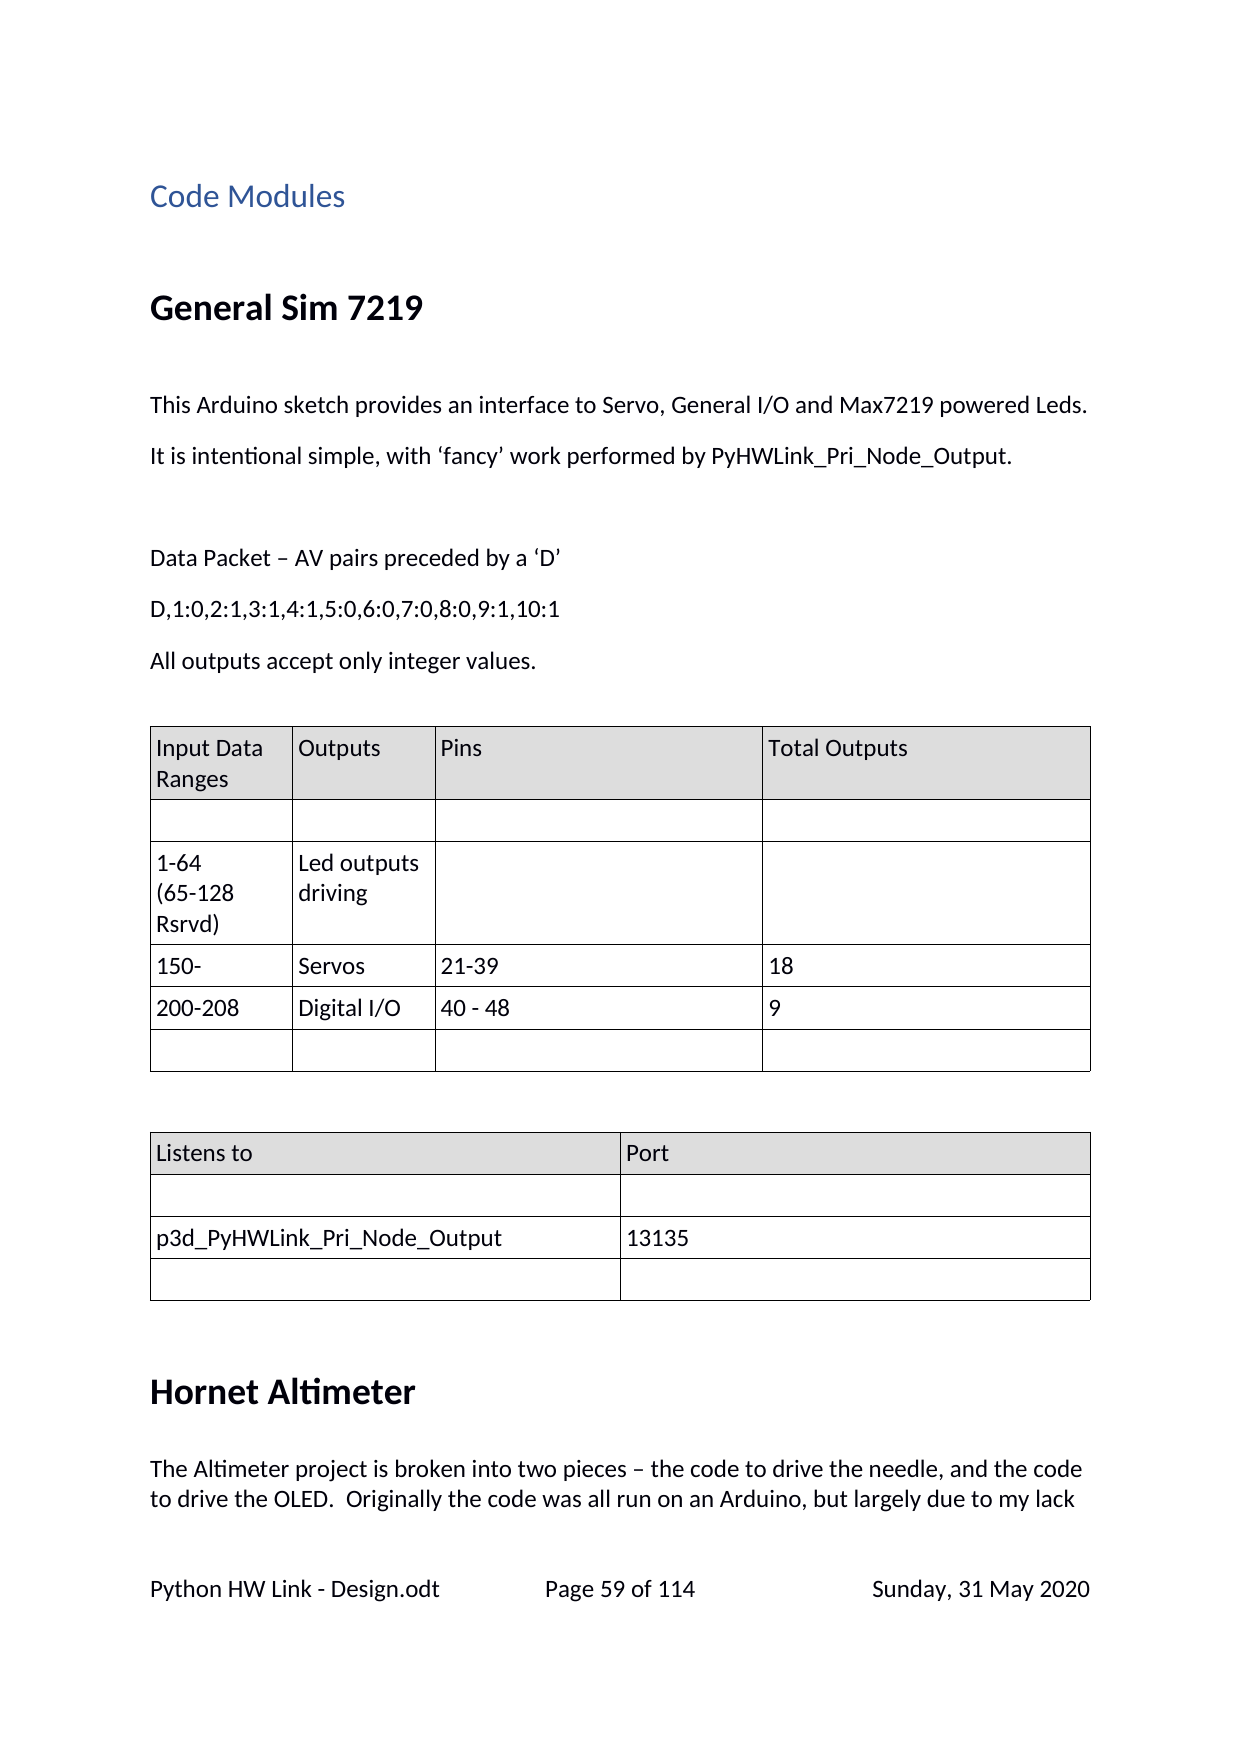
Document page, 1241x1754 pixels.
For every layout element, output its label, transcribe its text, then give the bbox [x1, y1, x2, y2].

table_cell 40 - 48 [436, 987, 762, 1028]
table_cell 1-64 (65-128 Rsrvd) [151, 842, 292, 944]
text Data Packet – AV pairs preceded by a ‘D’ [150, 542, 1090, 573]
table_header Total Outputs [763, 727, 1090, 799]
table_cell [151, 800, 292, 841]
table_cell 21-39 [436, 945, 762, 986]
table_cell 150- [151, 945, 292, 986]
table_header Pins [436, 727, 762, 799]
table_header Input Data Ranges [151, 727, 292, 799]
table_cell [763, 1030, 1090, 1071]
table_cell [621, 1175, 1090, 1216]
table_cell [436, 800, 762, 841]
table_cell 200-208 [151, 987, 292, 1028]
table_cell [151, 1259, 620, 1300]
table_cell [293, 1030, 435, 1071]
table_header Listens to [151, 1133, 620, 1174]
table_cell 13135 [621, 1217, 1090, 1258]
table_header Outputs [293, 727, 435, 799]
text D,1:0,2:1,3:1,4:1,5:0,6:0,7:0,8:0,9:1,10:1 [150, 594, 1090, 624]
text The Altimeter project is broken into two pieces – the code to drive the needle, and the code to drive the OLED. Originally the code was all run on an Arduino, but largely due to my lack [150, 1453, 1090, 1514]
text It is intentional simple, with ‘fancy’ work performed by PyHWLink_Pri_Node_Output. [150, 440, 1090, 471]
subtitle Hornet Altimeter [150, 1368, 1090, 1414]
table_cell [151, 1175, 620, 1216]
text This Arduino sketch provides an interface to Servo, General I/O and Max7219 powered Leds. [150, 389, 1090, 419]
table_cell [763, 800, 1090, 841]
table_cell Led outputs driving [293, 842, 435, 944]
table_cell 18 [763, 945, 1090, 986]
table_header Port [621, 1133, 1090, 1174]
subtitle Code Modules [150, 175, 1090, 216]
table_cell p3d_PyHWLink_Pri_Node_Output [151, 1217, 620, 1258]
table_cell [151, 1030, 292, 1071]
table_cell [621, 1259, 1090, 1300]
text All outputs accept only integer values. [150, 645, 1090, 675]
table_cell [436, 1030, 762, 1071]
subtitle General Sim 7219 [150, 284, 1090, 329]
table_cell Servos [293, 945, 435, 986]
table_cell Digital I/O [293, 987, 435, 1028]
table_cell 9 [763, 987, 1090, 1028]
table_cell [763, 842, 1090, 944]
table_cell [436, 842, 762, 944]
table_cell [293, 800, 435, 841]
